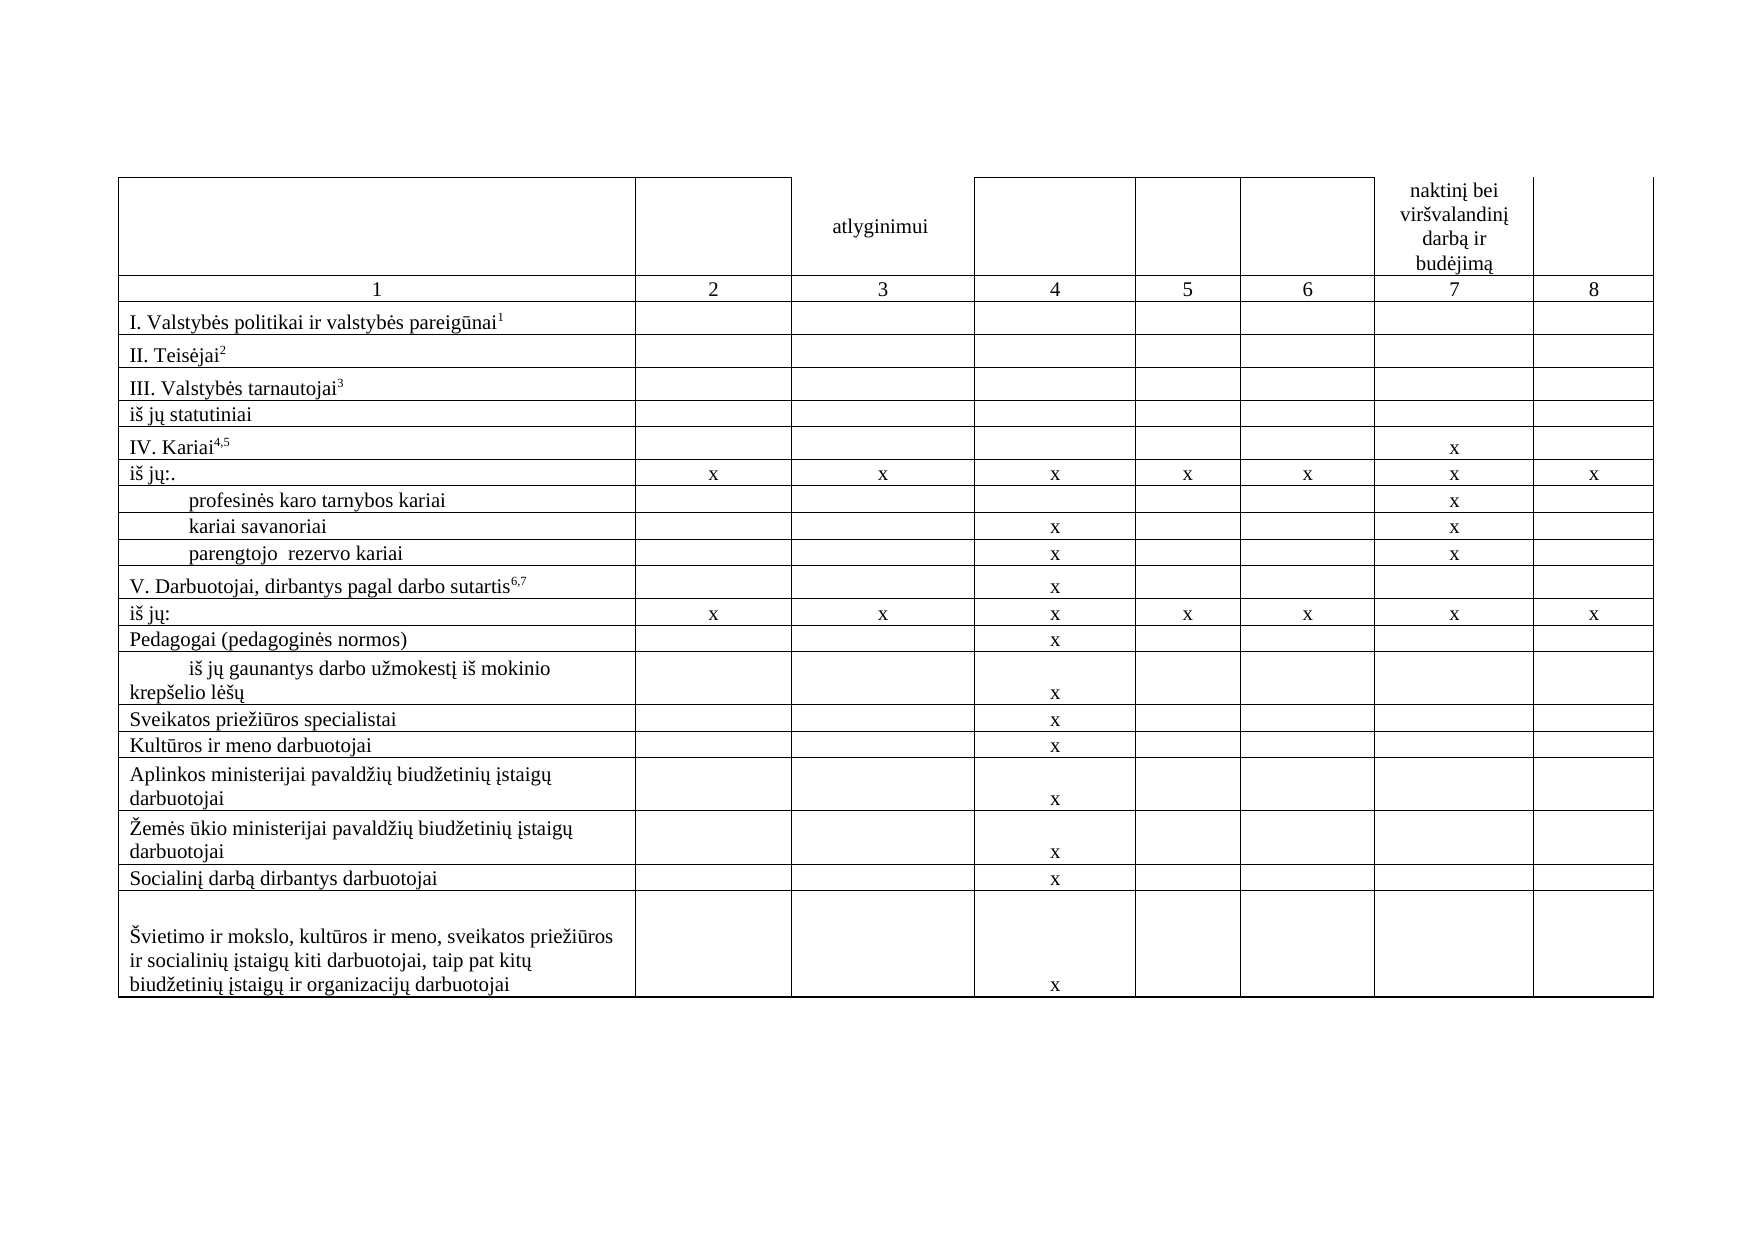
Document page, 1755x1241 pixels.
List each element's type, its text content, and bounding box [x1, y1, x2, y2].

table_cell [1136, 626, 1240, 651]
table_cell [1534, 865, 1653, 890]
table_cell [1534, 302, 1653, 334]
table_cell [1534, 177, 1653, 274]
table_cell [1241, 302, 1374, 334]
table_cell Kultūros ir meno darbuotojai [119, 732, 635, 757]
table_cell [1241, 705, 1374, 731]
table_cell [1534, 401, 1653, 426]
table_cell x [1375, 513, 1533, 538]
table_cell x [636, 599, 791, 624]
table_cell [636, 178, 791, 274]
table_cell x [1534, 460, 1653, 485]
table_cell x [1534, 599, 1653, 624]
table_cell [1375, 652, 1533, 704]
table_cell [792, 626, 974, 651]
table_cell [1534, 758, 1653, 810]
table_cell x [792, 460, 974, 485]
table_cell x [1375, 486, 1533, 512]
table_cell [1136, 566, 1240, 598]
table_cell naktinį bei viršvalandinį darbą ir budėjimą [1375, 177, 1533, 274]
table_cell [636, 513, 791, 538]
table_cell [975, 368, 1135, 399]
table_cell III. Valstybės tarnautojai3 [119, 368, 635, 399]
table_cell atlyginimui [792, 177, 974, 274]
table_cell [636, 401, 791, 426]
table_cell [792, 302, 974, 334]
table_cell [636, 486, 791, 512]
table_cell [1375, 302, 1533, 334]
table_cell x [975, 705, 1135, 731]
table_cell [1534, 566, 1653, 598]
table_cell iš jų:. [119, 460, 635, 485]
table_cell iš jų gaunantys darbo užmokestį iš mokinio krepšelio lėšų [119, 652, 635, 704]
table_cell profesinės karo tarnybos kariai [119, 486, 635, 512]
table_cell x [975, 566, 1135, 598]
table_cell [1534, 891, 1653, 996]
table_cell [792, 811, 974, 863]
table_cell [1136, 368, 1240, 399]
table_cell [636, 732, 791, 757]
table_cell [975, 302, 1135, 334]
table_cell [1241, 178, 1374, 274]
table_cell [1534, 626, 1653, 651]
table_header [119, 178, 635, 274]
table_cell Švietimo ir mokslo, kultūros ir meno, sveikatos priežiūros ir socialinių įstaigų kiti darbuotojai, taip pat kitų biudžetinių įstaigų ir organizacijų darbuotojai [119, 891, 635, 996]
table_cell [636, 335, 791, 367]
table_cell [1534, 427, 1653, 459]
table_cell x [975, 460, 1135, 485]
table_cell [1136, 811, 1240, 863]
table_cell [636, 302, 791, 334]
table_cell [1241, 335, 1374, 367]
table_cell x [636, 460, 791, 485]
table_cell [1375, 335, 1533, 367]
table_cell I. Valstybės politikai ir valstybės pareigūnai1 [119, 302, 635, 334]
table_cell [1241, 626, 1374, 651]
table_cell [1241, 486, 1374, 512]
table_cell [1136, 758, 1240, 810]
table_cell [975, 178, 1135, 274]
table_cell 6 [1241, 276, 1374, 301]
table_cell [636, 540, 791, 565]
table_cell x [792, 599, 974, 624]
table_cell [636, 626, 791, 651]
table_cell [1136, 513, 1240, 538]
table_cell 4 [975, 276, 1135, 301]
table_cell [1375, 705, 1533, 731]
table_cell [1241, 891, 1374, 996]
table_cell [1241, 811, 1374, 863]
table_cell [1534, 335, 1653, 367]
table_cell [1136, 427, 1240, 459]
table_cell x [1375, 460, 1533, 485]
table_cell [1136, 705, 1240, 731]
table_cell [1375, 401, 1533, 426]
table_cell [636, 652, 791, 704]
table_cell [792, 705, 974, 731]
table_cell [792, 758, 974, 810]
table_cell [1241, 368, 1374, 399]
table_cell [636, 811, 791, 863]
table_cell [636, 427, 791, 459]
table_cell [792, 865, 974, 890]
table_cell [975, 401, 1135, 426]
table_cell Socialinį darbą dirbantys darbuotojai [119, 865, 635, 890]
table_cell x [1375, 427, 1533, 459]
table_cell [636, 566, 791, 598]
table_cell [1136, 335, 1240, 367]
table_cell [1534, 540, 1653, 565]
table_cell x [1241, 460, 1374, 485]
table_cell [792, 335, 974, 367]
table_cell [1375, 732, 1533, 757]
table_cell [975, 486, 1135, 512]
table_cell [975, 427, 1135, 459]
table_cell [1375, 566, 1533, 598]
table_cell [636, 865, 791, 890]
table_cell x [1375, 599, 1533, 624]
table_cell x [975, 626, 1135, 651]
table_cell [1136, 302, 1240, 334]
table_cell x [975, 811, 1135, 863]
table_cell 3 [792, 276, 974, 301]
table_cell [636, 758, 791, 810]
table_cell 7 [1375, 276, 1533, 301]
table_cell [792, 486, 974, 512]
table_cell x [975, 865, 1135, 890]
table_cell [1241, 566, 1374, 598]
table_cell x [975, 891, 1135, 996]
table_cell [1136, 652, 1240, 704]
table_cell x [975, 540, 1135, 565]
table_cell [792, 513, 974, 538]
table_cell [1241, 513, 1374, 538]
table_cell [1136, 891, 1240, 996]
table_cell [1241, 401, 1374, 426]
table_cell x [975, 652, 1135, 704]
table_cell [792, 891, 974, 996]
table_cell [1241, 652, 1374, 704]
table_cell [1136, 486, 1240, 512]
table_cell 2 [636, 276, 791, 301]
table_cell [792, 427, 974, 459]
table_cell [1375, 368, 1533, 399]
table_cell [1241, 758, 1374, 810]
table_cell [1375, 811, 1533, 863]
table_cell [1241, 427, 1374, 459]
table_cell [1534, 513, 1653, 538]
table_cell [792, 566, 974, 598]
table_cell [1534, 705, 1653, 731]
table_cell V. Darbuotojai, dirbantys pagal darbo sutartis6,7 [119, 566, 635, 598]
table_cell [1375, 758, 1533, 810]
table_cell x [1136, 460, 1240, 485]
table_cell [1241, 540, 1374, 565]
table_cell [636, 891, 791, 996]
table_cell parengtojo rezervo kariai [119, 540, 635, 565]
table_cell [1136, 865, 1240, 890]
table_cell [1534, 368, 1653, 399]
table_cell [1136, 540, 1240, 565]
table_cell iš jų: [119, 599, 635, 624]
table_cell x [975, 732, 1135, 757]
table_cell 5 [1136, 276, 1240, 301]
table_cell x [1375, 540, 1533, 565]
table_cell [792, 732, 974, 757]
table_cell [1241, 732, 1374, 757]
table_cell 8 [1534, 276, 1653, 301]
table_cell [1136, 178, 1240, 274]
table_cell Žemės ūkio ministerijai pavaldžių biudžetinių įstaigų darbuotojai [119, 811, 635, 863]
table_cell [1136, 401, 1240, 426]
table_cell Aplinkos ministerijai pavaldžių biudžetinių įstaigų darbuotojai [119, 758, 635, 810]
table_cell [792, 540, 974, 565]
table_cell [1375, 626, 1533, 651]
table_cell [1534, 811, 1653, 863]
table_cell [1136, 732, 1240, 757]
table_cell IV. Kariai4,5 [119, 427, 635, 459]
table_cell x [1241, 599, 1374, 624]
table_cell II. Teisėjai2 [119, 335, 635, 367]
table_cell Pedagogai (pedagoginės normos) [119, 626, 635, 651]
table_cell [975, 335, 1135, 367]
table_cell kariai savanoriai [119, 513, 635, 538]
table_cell [1534, 732, 1653, 757]
table_cell [1241, 865, 1374, 890]
table_cell Sveikatos priežiūros specialistai [119, 705, 635, 731]
table_cell x [975, 758, 1135, 810]
table_cell x [975, 599, 1135, 624]
table_cell 1 [119, 276, 635, 301]
table_cell x [975, 513, 1135, 538]
table_cell [636, 368, 791, 399]
table_cell [792, 401, 974, 426]
table_cell [1375, 865, 1533, 890]
table_cell iš jų statutiniai [119, 401, 635, 426]
table_cell [636, 705, 791, 731]
table_cell [1534, 486, 1653, 512]
table_cell [1375, 891, 1533, 996]
table_cell [1534, 652, 1653, 704]
table_cell [792, 652, 974, 704]
table_cell x [1136, 599, 1240, 624]
table_cell [792, 368, 974, 399]
